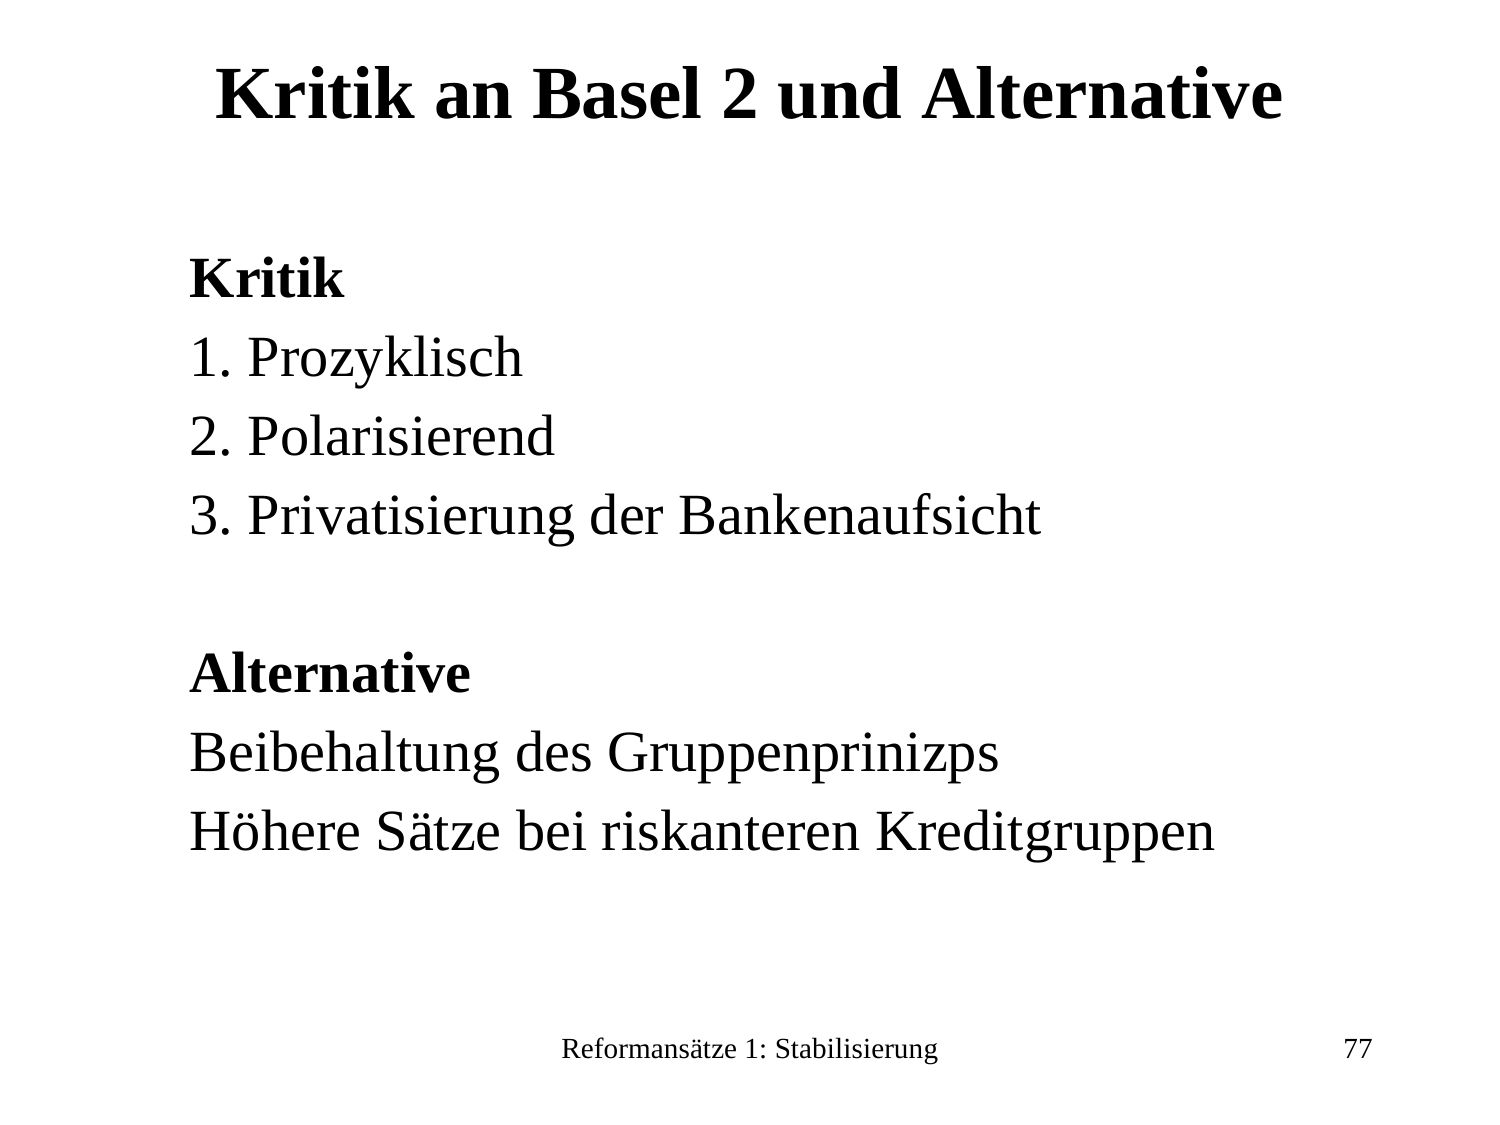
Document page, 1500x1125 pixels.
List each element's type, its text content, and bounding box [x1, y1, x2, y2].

title Kritik an Basel 2 und Alternative [112, 0, 1388, 188]
list Kritik 1. Prozyklisch 2. Polarisierend 3. Privatisierung der Bankenaufsicht Alternative Beibehaltung des Gruppenprinizps Höhere Sätze bei riskanteren Kreditgruppen [99, 237, 1375, 913]
